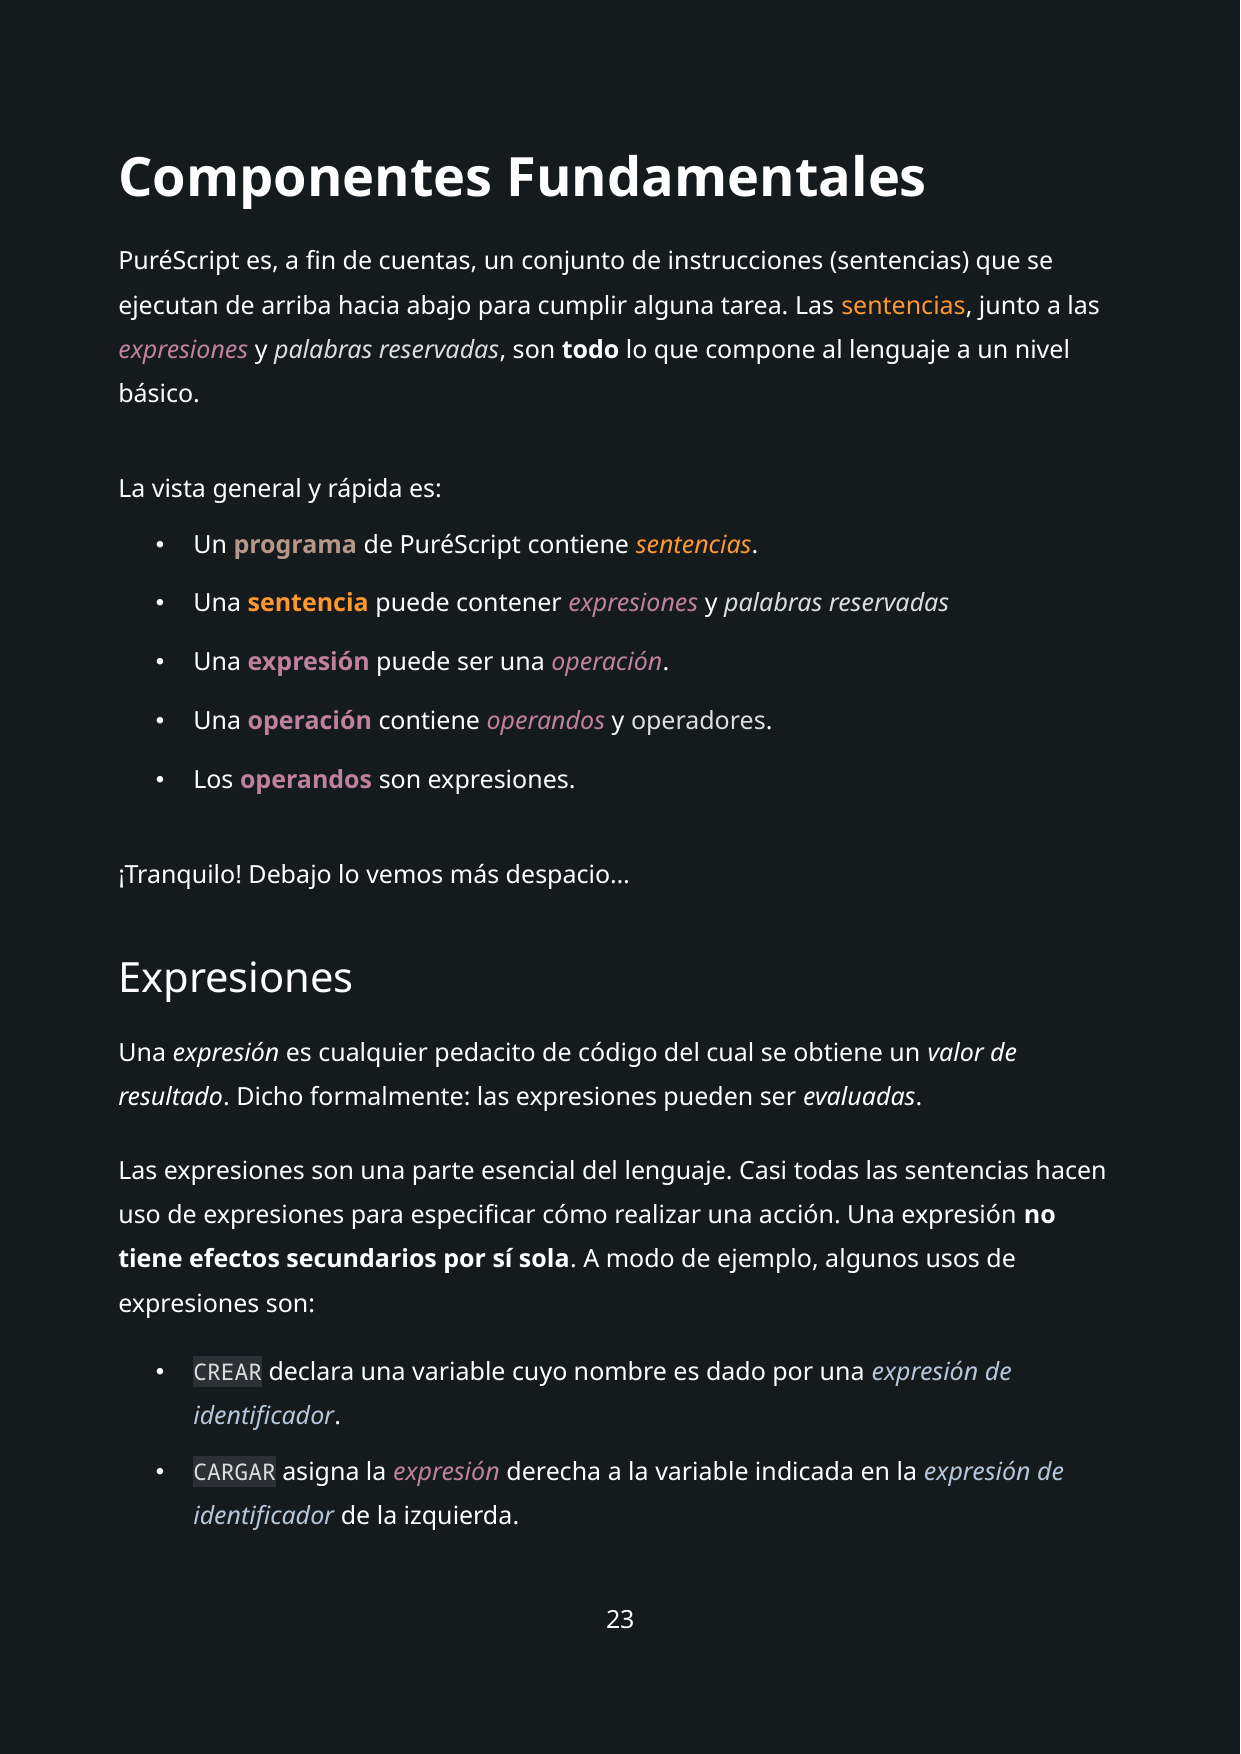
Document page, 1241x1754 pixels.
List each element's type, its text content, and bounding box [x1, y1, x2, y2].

list Una sentencia puede contener expresiones y palabras reservadas [156, 585, 1122, 619]
list Los operandos son expresiones. [156, 762, 1122, 796]
subtitle Componentes Fundamentales [118, 139, 1122, 213]
text Una expresión es cualquier pedacito de código del cual se obtiene un valor de resultado. Dicho formalmente: las expresiones pueden ser evaluadas. [118, 1034, 1122, 1113]
list CREAR declara una variable cuyo nombre es dado por una expresión de identificador. [156, 1353, 1122, 1432]
text ¡Tranquilo! Debajo lo vemos más despacio… [118, 856, 1122, 890]
list Una expresión puede ser una operación. [156, 644, 1122, 678]
list Un programa de PuréScript contiene sentencias. [156, 526, 1122, 560]
text La vista general y rápida es: [118, 470, 1122, 504]
list CARGAR asigna la expresión derecha a la variable indicada en la expresión de identificador de la izquierda. [156, 1454, 1122, 1532]
text Las expresiones son una parte esencial del lenguaje. Casi todas las sentencias hacen uso de expresiones para especificar cómo realizar una acción. Una expresión no tiene efectos secundarios por sí sola. A modo de ejemplo, algunos usos de expresiones son: [118, 1152, 1122, 1319]
text PuréScript es, a fin de cuentas, un conjunto de instrucciones (sentencias) que se ejecutan de arriba hacia abajo para cumplir alguna tarea. Las sentencias, junto a las expresiones y palabras reservadas, son todo lo que compone al lenguaje a un nivel básico. [118, 243, 1122, 410]
subtitle Expresiones [118, 947, 1122, 1004]
list Una operación contiene operandos y operadores. [156, 703, 1122, 737]
